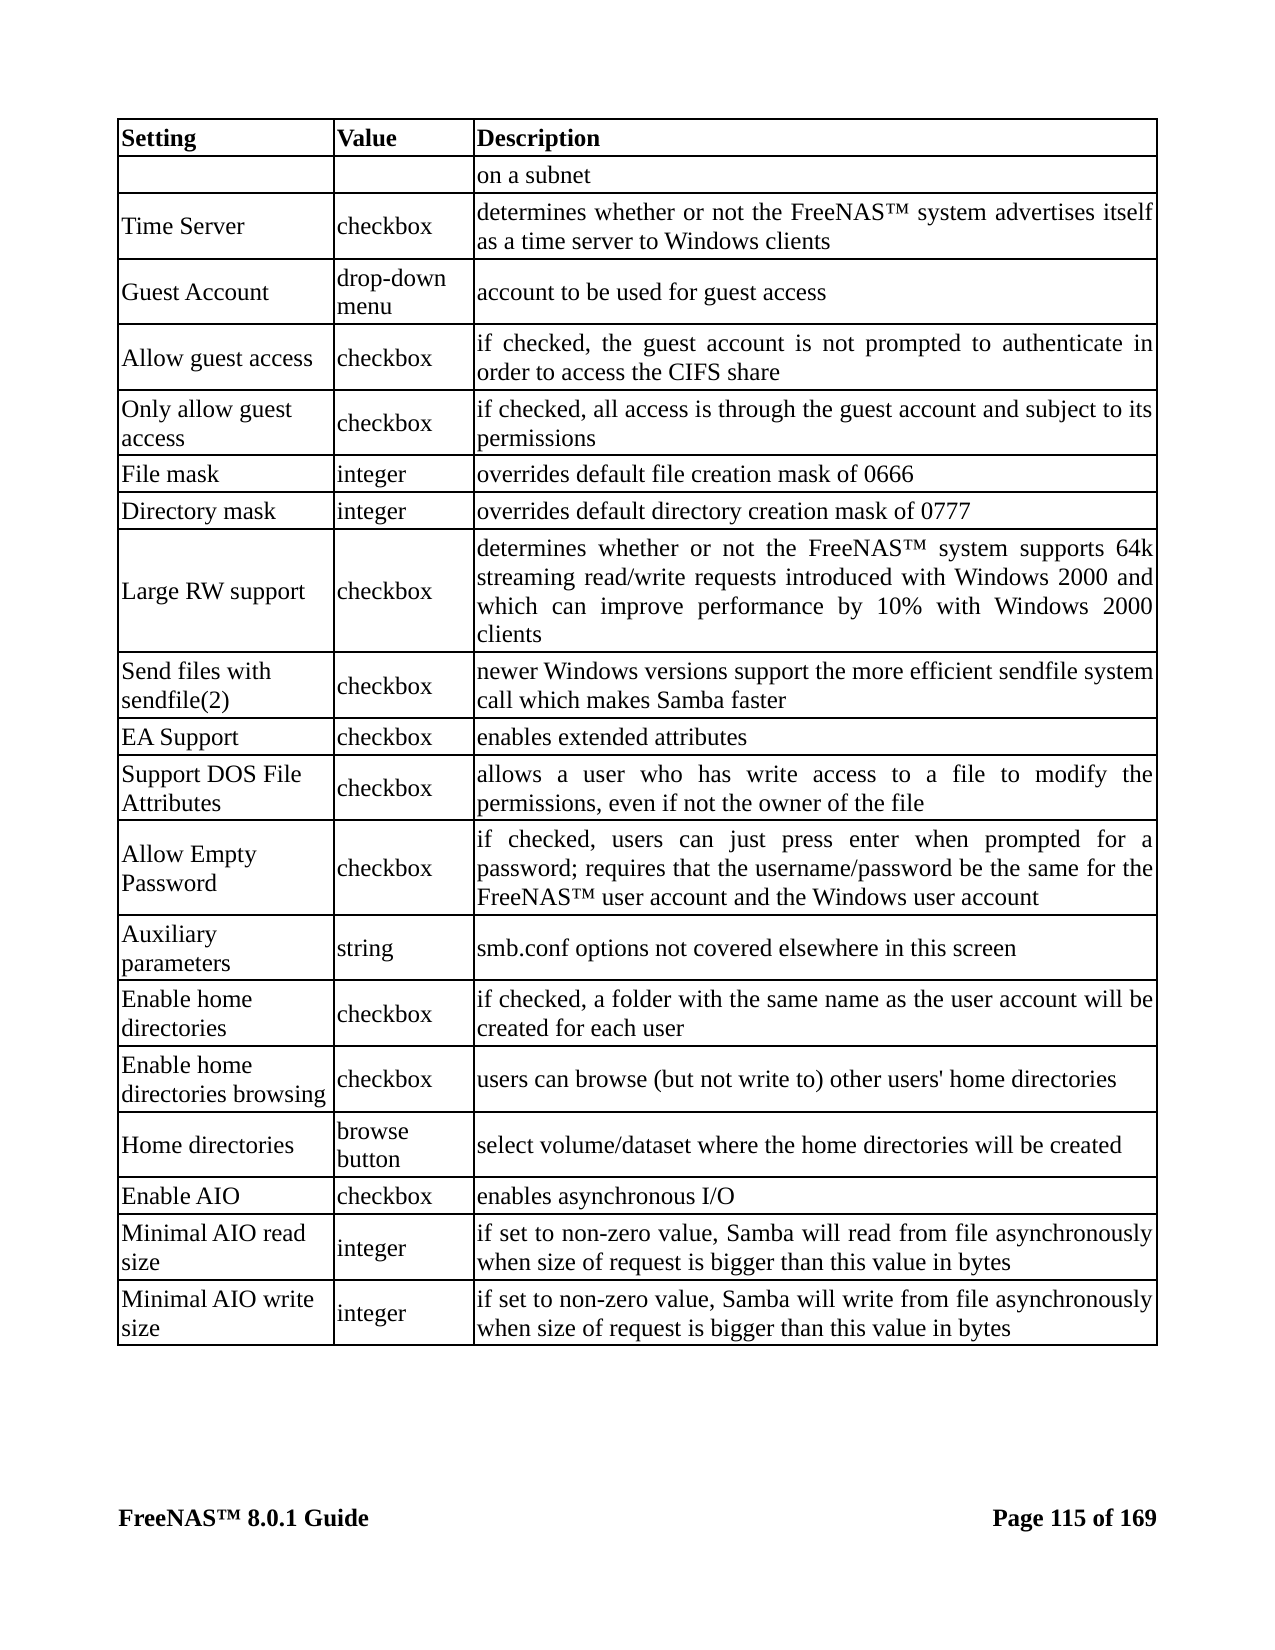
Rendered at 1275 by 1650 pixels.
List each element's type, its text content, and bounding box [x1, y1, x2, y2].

table_cell File mask [119, 456, 333, 491]
table_cell Enable home directories browsing [119, 1047, 333, 1111]
table_cell integer [335, 456, 473, 491]
table_cell checkbox [335, 719, 473, 754]
table_cell account to be used for guest access [475, 260, 1156, 323]
table_cell drop-down menu [335, 260, 473, 323]
table_cell Send files with sendfile(2) [119, 653, 333, 717]
table_header Description [475, 120, 1156, 155]
table_cell Home directories [119, 1113, 333, 1176]
table_cell on a subnet [475, 157, 1156, 192]
table_cell Minimal AIO write size [119, 1281, 333, 1344]
table_cell enables extended attributes [475, 719, 1156, 754]
table_cell browse button [335, 1113, 473, 1176]
table_cell if set to non-zero value, Samba will write from file asynchronously when size of request is bigger than this value in bytes [475, 1281, 1156, 1344]
table_cell string [335, 916, 473, 979]
table_cell enables asynchronous I/O [475, 1178, 1156, 1213]
table_cell checkbox [335, 1047, 473, 1111]
table_cell checkbox [335, 530, 473, 651]
table_header Setting [119, 120, 333, 155]
table_cell EA Support [119, 719, 333, 754]
table_cell allows a user who has write access to a file to modify the permissions, even if not the owner of the file [475, 756, 1156, 819]
table_cell Minimal AIO read size [119, 1215, 333, 1279]
table_cell select volume/dataset where the home directories will be created [475, 1113, 1156, 1176]
table_cell Only allow guest access [119, 391, 333, 454]
table_cell if checked, users can just press enter when prompted for a password; requires that the username/password be the same for the FreeNAS™ user account and the Windows user account [475, 821, 1156, 914]
table_cell Large RW support [119, 530, 333, 651]
table_header Value [335, 120, 473, 155]
table_cell users can browse (but not write to) other users' home directories [475, 1047, 1156, 1111]
table_cell checkbox [335, 194, 473, 257]
table_cell integer [335, 1215, 473, 1279]
table_cell Enable AIO [119, 1178, 333, 1213]
table_cell Directory mask [119, 493, 333, 528]
table_cell Auxiliary parameters [119, 916, 333, 979]
table_cell checkbox [335, 981, 473, 1045]
table_cell if checked, a folder with the same name as the user account will be created for each user [475, 981, 1156, 1045]
table_cell checkbox [335, 1178, 473, 1213]
table_cell Enable home directories [119, 981, 333, 1045]
table_cell if checked, all access is through the guest account and subject to its permissions [475, 391, 1156, 454]
table_cell Allow Empty Password [119, 821, 333, 914]
table_cell checkbox [335, 325, 473, 389]
table_cell Support DOS File Attributes [119, 756, 333, 819]
table_cell integer [335, 1281, 473, 1344]
table_cell newer Windows versions support the more efficient sendfile system call which makes Samba faster [475, 653, 1156, 717]
table_cell integer [335, 493, 473, 528]
table_cell checkbox [335, 821, 473, 914]
table_cell overrides default directory creation mask of 0777 [475, 493, 1156, 528]
table_cell determines whether or not the FreeNAS™ system advertises itself as a time server to Windows clients [475, 194, 1156, 257]
table_cell overrides default file creation mask of 0666 [475, 456, 1156, 491]
table_cell checkbox [335, 653, 473, 717]
table_cell [119, 157, 333, 192]
table_cell if checked, the guest account is not prompted to authenticate in order to access the CIFS share [475, 325, 1156, 389]
table_cell checkbox [335, 756, 473, 819]
table_cell Guest Account [119, 260, 333, 323]
table_cell Allow guest access [119, 325, 333, 389]
table_cell smb.conf options not covered elsewhere in this screen [475, 916, 1156, 979]
table_cell if set to non-zero value, Samba will read from file asynchronously when size of request is bigger than this value in bytes [475, 1215, 1156, 1279]
table_cell checkbox [335, 391, 473, 454]
table_cell [335, 157, 473, 192]
table_cell determines whether or not the FreeNAS™ system supports 64k streaming read/write requests introduced with Windows 2000 and which can improve performance by 10% with Windows 2000 clients [475, 530, 1156, 651]
table_cell Time Server [119, 194, 333, 257]
